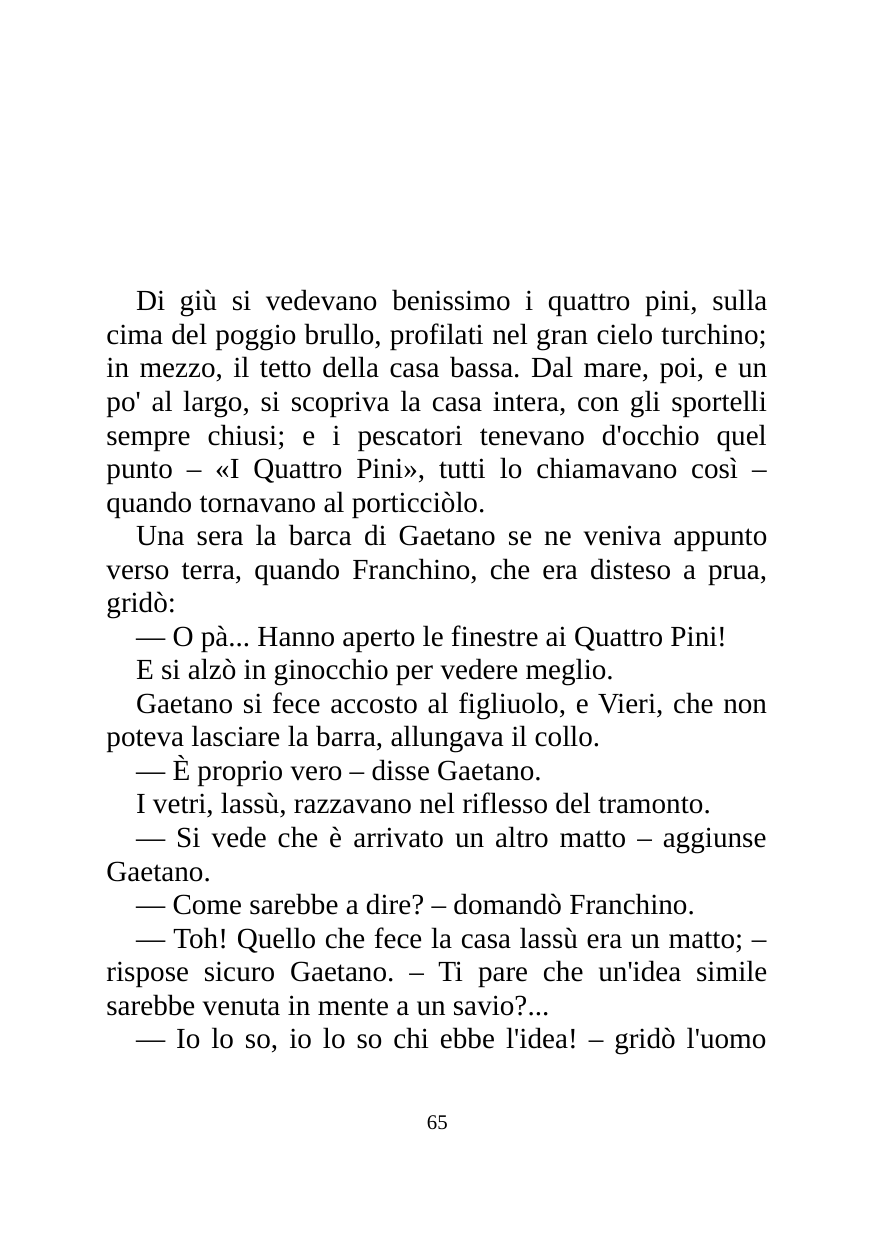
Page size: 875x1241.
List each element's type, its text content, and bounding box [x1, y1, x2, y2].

text I vetri, lassù, razzavano nel riflesso del tramonto. [106, 787, 768, 820]
text Una sera la barca di Gaetano se ne veniva appunto verso terra, quando Franchino, che era disteso a prua, gridò: [106, 518, 768, 619]
text — Come sarebbe a dire? – domandò Franchino. [106, 887, 768, 921]
text E si alzò in ginocchio per vedere meglio. [106, 652, 768, 686]
text Di giù si vedevano benissimo i quattro pini, sulla cima del poggio brullo, profilati nel gran cielo turchino; in mezzo, il tetto della casa bassa. Dal mare, poi, e un po' al largo, si scopriva la casa intera, con gli sportelli sempre chiusi; e i pescatori tenevano d'occhio quel punto – «I Quattro Pini», tutti lo chiamavano così – quando tornavano al porticciòlo. [106, 283, 768, 518]
text — È proprio vero – disse Gaetano. [106, 753, 768, 787]
text — Si vede che è arrivato un altro matto – aggiunse Gaetano. [106, 820, 768, 887]
text — Io lo so, io lo so chi ebbe l'idea! – gridò l'uomo [106, 1021, 768, 1055]
text — O pà... Hanno aperto le finestre ai Quattro Pini! [106, 619, 768, 652]
text Gaetano si fece accosto al figliuolo, e Vieri, che non poteva lasciare la barra, allungava il collo. [106, 686, 768, 753]
text — Toh! Quello che fece la casa lassù era un matto; – rispose sicuro Gaetano. – Ti pare che un'idea simile sarebbe venuta in mente a un savio?... [106, 921, 768, 1021]
